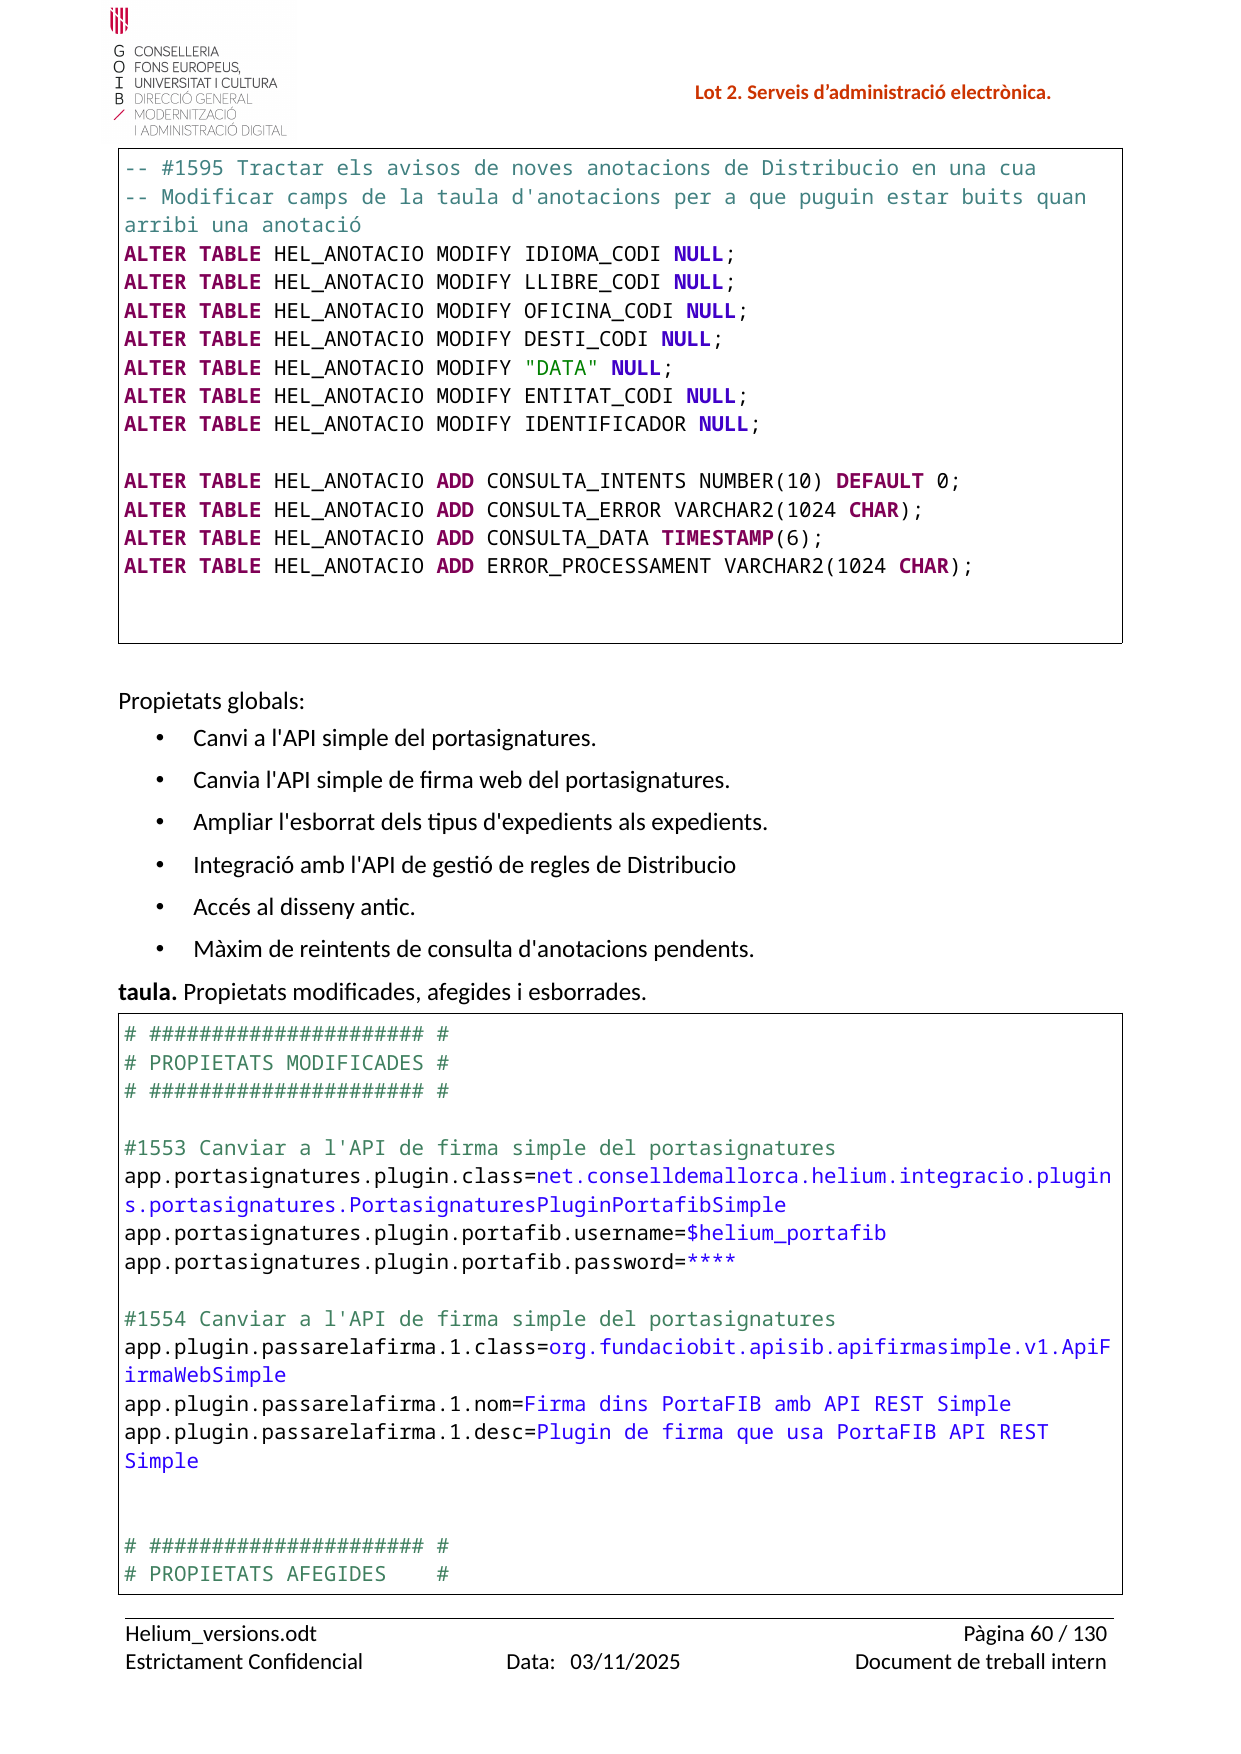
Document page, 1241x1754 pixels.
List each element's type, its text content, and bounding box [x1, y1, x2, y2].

list Integració amb l'API de gestió de regles de Distribucio [156, 849, 1122, 879]
text taula. Propietats modificades, afegides i esborrades. [118, 976, 1122, 1007]
table_header -- #1595 Tractar els avisos de noves anotacions de Distribucio en una cua -- Modificar camps de la taula d'anotacions per a que puguin estar buits quan arribi una anotació ALTER TABLE HEL_ANOTACIO MODIFY IDIOMA_CODI NULL; ALTER TABLE HEL_ANOTACIO MODIFY LLIBRE_CODI NULL; ALTER TABLE HEL_ANOTACIO MODIFY OFICINA_CODI NULL; ALTER TABLE HEL_ANOTACIO MODIFY DESTI_CODI NULL; ALTER TABLE HEL_ANOTACIO MODIFY "DATA" NULL; ALTER TABLE HEL_ANOTACIO MODIFY ENTITAT_CODI NULL; ALTER TABLE HEL_ANOTACIO MODIFY IDENTIFICADOR NULL; ALTER TABLE HEL_ANOTACIO ADD CONSULTA_INTENTS NUMBER(10) DEFAULT 0; ALTER TABLE HEL_ANOTACIO ADD CONSULTA_ERROR VARCHAR2(1024 CHAR); ALTER TABLE HEL_ANOTACIO ADD CONSULTA_DATA TIMESTAMP(6); ALTER TABLE HEL_ANOTACIO ADD ERROR_PROCESSAMENT VARCHAR2(1024 CHAR); [119, 149, 1122, 643]
list Canvi a l'API simple del portasignatures. [156, 722, 1122, 752]
list Accés al disseny antic. [156, 891, 1122, 922]
list Ampliar l'esborrat dels tipus d'expedients als expedients. [156, 806, 1122, 837]
table_header # ###################### # # PROPIETATS MODIFICADES # # ###################### # #1553 Canviar a l'API de firma simple del portasignatures app.portasignatures.plugin.class=net.conselldemallorca.helium.integracio.plugins.portasignatures.PortasignaturesPluginPortafibSimple app.portasignatures.plugin.portafib.username=$helium_portafib app.portasignatures.plugin.portafib.password=**** #1554 Canviar a l'API de firma simple del portasignatures app.plugin.passarelafirma.1.class=org.fundaciobit.apisib.apifirmasimple.v1.ApiFirmaWebSimple app.plugin.passarelafirma.1.nom=Firma dins PortaFIB amb API REST Simple app.plugin.passarelafirma.1.desc=Plugin de firma que usa PortaFIB API REST Simple # ###################### # # PROPIETATS AFEGIDES # [119, 1014, 1122, 1594]
list Canvia l'API simple de firma web del portasignatures. [156, 764, 1122, 794]
picture [100, 0, 297, 144]
list Màxim de reintents de consulta d'anotacions pendents. [156, 934, 1122, 964]
text Propietats globals: [118, 685, 1122, 716]
